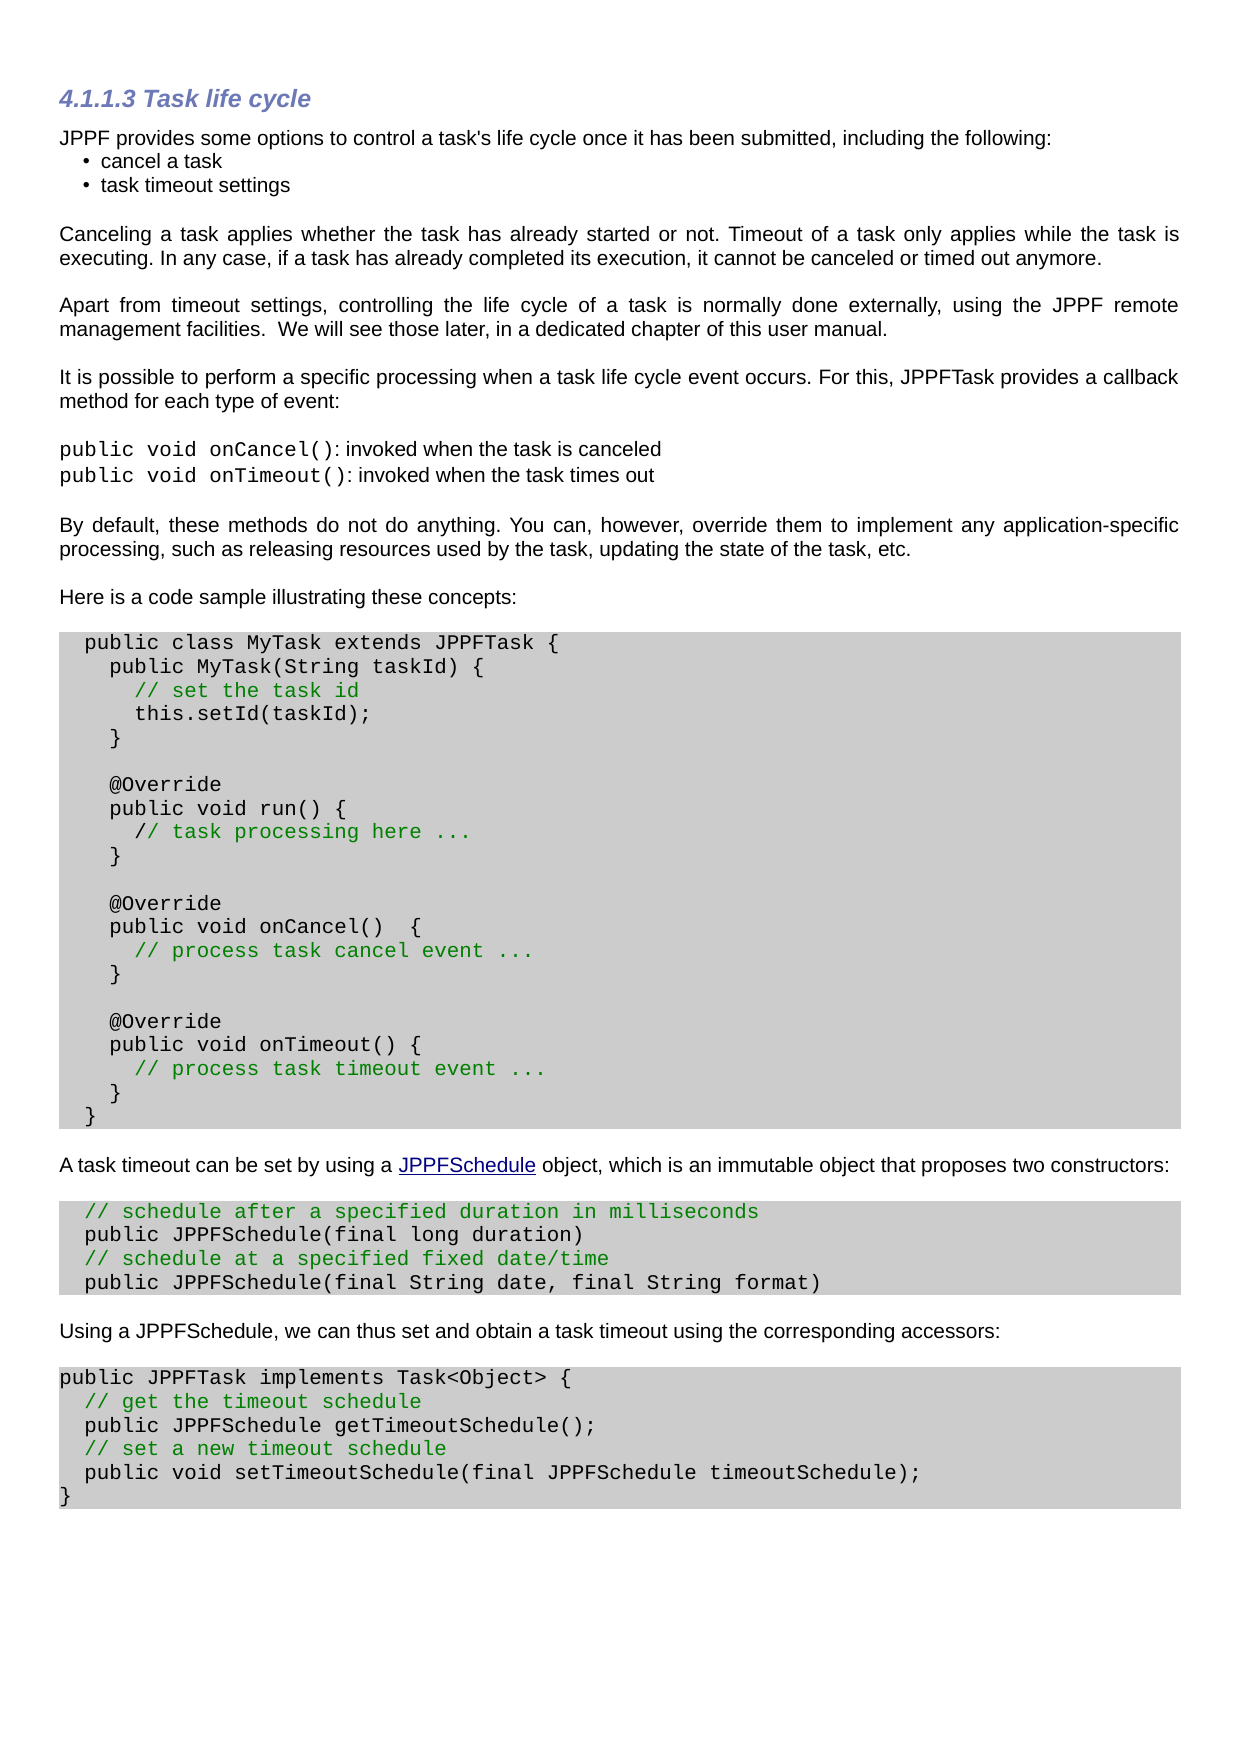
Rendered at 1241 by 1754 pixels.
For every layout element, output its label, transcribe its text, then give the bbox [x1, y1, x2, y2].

text public class MyTask extends JPPFTask { [59, 632, 1181, 656]
text @Override [59, 774, 1181, 798]
text } [59, 1486, 1181, 1509]
text It is possible to perform a specific processing when a task life cycle event occurs. For this, JPPFTask provides a callback method for each type of event: [59, 365, 1181, 413]
text @Override [59, 1011, 1181, 1034]
list task timeout settings [83, 173, 1181, 197]
text } [59, 1105, 1181, 1129]
text } [59, 1082, 1181, 1105]
text Apart from timeout settings, controlling the life cycle of a task is normally done externally, using the JPPF remote management facilities. We will see those later, in a dedicated chapter of this user manual. [59, 293, 1181, 341]
text public MyTask(String taskId) { [59, 656, 1181, 680]
text // process task timeout event ... [59, 1058, 1181, 1082]
subtitle Task life cycle [59, 84, 1181, 113]
text } [59, 963, 1181, 987]
text public void onTimeout() { [59, 1034, 1181, 1058]
text public void run() { [59, 798, 1181, 822]
text Using a JPPFSchedule, we can thus set and obtain a task timeout using the corresponding accessors: [59, 1319, 1181, 1343]
text // process task cancel event ... [59, 940, 1181, 963]
text // task processing here ... [59, 822, 1181, 845]
text A task timeout can be set by using a JPPFSchedule object, which is an immutable object that proposes two constructors: [59, 1153, 1181, 1177]
text } [59, 845, 1181, 869]
text public void onTimeout(): invoked when the task times out [59, 463, 1181, 489]
text } [59, 727, 1181, 751]
text public JPPFTask implements Task<Object> { [59, 1367, 1181, 1391]
text @Override [59, 892, 1181, 916]
text // get the timeout schedule [59, 1391, 1181, 1414]
text // schedule after a specified duration in milliseconds [59, 1201, 1181, 1224]
text public void onCancel(): invoked when the task is canceled [59, 437, 1181, 463]
text Canceling a task applies whether the task has already started or not. Timeout of a task only applies while the task is executing. In any case, if a task has already completed its execution, it cannot be canceled or timed out anymore. [59, 221, 1181, 269]
text // set a new timeout schedule [59, 1438, 1181, 1462]
list cancel a task [83, 149, 1181, 173]
text public JPPFSchedule(final long duration) [59, 1224, 1181, 1248]
text public void onCancel() { [59, 916, 1181, 940]
text JPPF provides some options to control a task's life cycle once it has been submitted, including the following: [59, 125, 1181, 149]
text public void setTimeoutSchedule(final JPPFSchedule timeoutSchedule); [59, 1462, 1181, 1486]
text // set the task id [59, 680, 1181, 703]
text Here is a code sample illustrating these concepts: [59, 584, 1181, 608]
text this.setId(taskId); [59, 703, 1181, 727]
text public JPPFSchedule getTimeoutSchedule(); [59, 1414, 1181, 1438]
text By default, these methods do not do anything. You can, however, override them to implement any application-specific processing, such as releasing resources used by the task, updating the state of the task, etc. [59, 513, 1181, 561]
text public JPPFSchedule(final String date, final String format) [59, 1272, 1181, 1295]
text // schedule at a specified fixed date/time [59, 1248, 1181, 1272]
